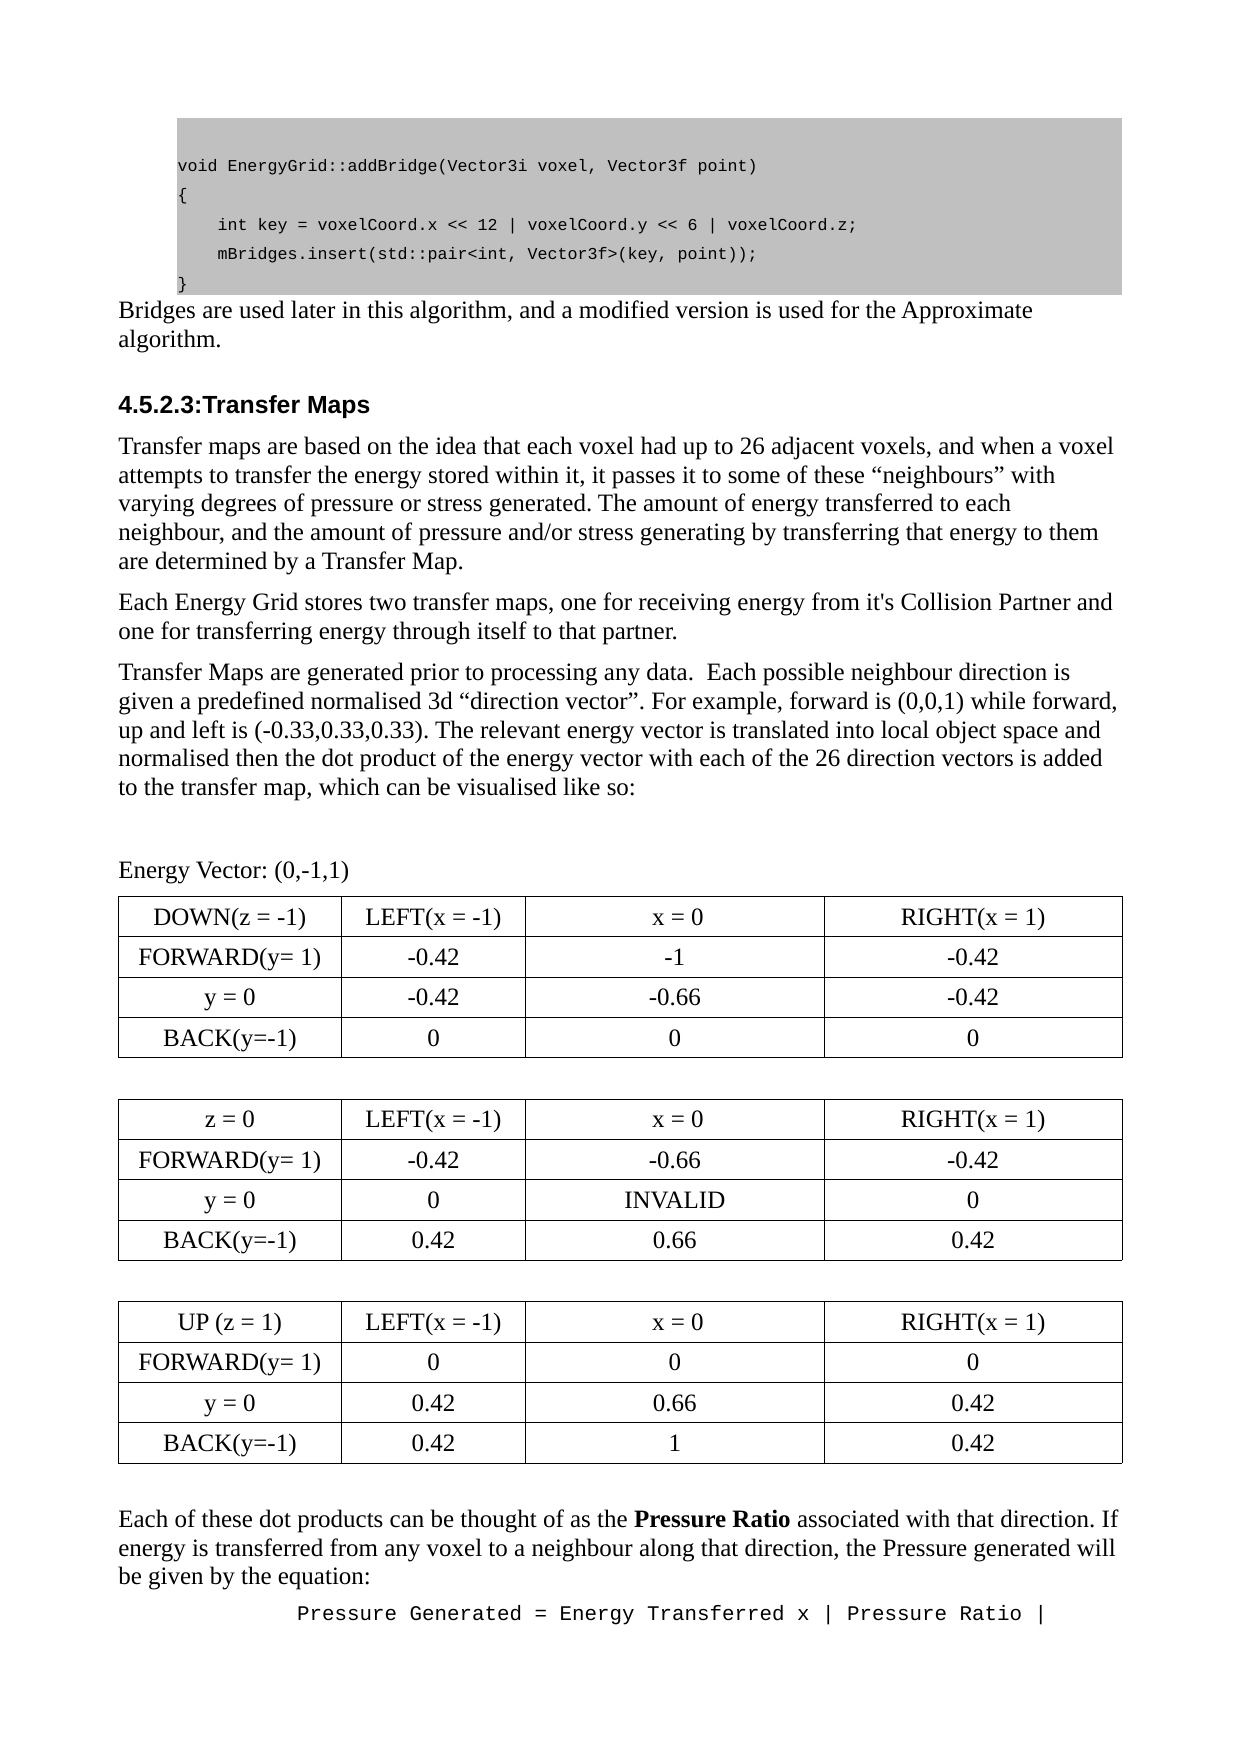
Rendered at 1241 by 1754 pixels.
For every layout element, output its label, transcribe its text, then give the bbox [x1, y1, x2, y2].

table_cell -0.42 [342, 978, 525, 1017]
table_cell 0.42 [825, 1221, 1122, 1260]
table_cell y = 0 [119, 1383, 341, 1422]
table_cell -0.42 [825, 978, 1122, 1017]
text { [177, 177, 1122, 207]
table_cell -0.66 [526, 978, 824, 1017]
text } [177, 266, 1122, 295]
table_cell 0.66 [526, 1221, 824, 1260]
table_cell BACK(y=-1) [119, 1018, 341, 1057]
table_header x = 0 [526, 1302, 824, 1342]
table_cell -0.42 [825, 1140, 1122, 1179]
text Transfer Maps are generated prior to processing any data. Each possible neighbour direction is given a predefined normalised 3d “direction vector”. For example, forward is (0,0,1) while forward, up and left is (-0.33,0.33,0.33). The relevant energy vector is translated into local object space and normalised then the dot product of the energy vector with each of the 26 direction vectors is added to the transfer map, which can be visualised like so: [118, 657, 1122, 801]
table_cell 0 [526, 1018, 824, 1057]
table_header z = 0 [119, 1100, 341, 1139]
table_cell FORWARD(y= 1) [119, 937, 341, 977]
table_cell 0.42 [825, 1423, 1122, 1462]
table_cell FORWARD(y= 1) [119, 1140, 341, 1179]
text Energy Vector: (0,-1,1) [118, 855, 1122, 883]
table_header RIGHT(x = 1) [825, 1302, 1122, 1342]
table_cell y = 0 [119, 978, 341, 1017]
table_cell -0.66 [526, 1140, 824, 1179]
table_cell 0 [825, 1180, 1122, 1219]
table_cell 0.42 [342, 1423, 525, 1462]
table_cell 0.42 [342, 1383, 525, 1422]
table_header UP (z = 1) [119, 1302, 341, 1342]
table_cell y = 0 [119, 1180, 341, 1219]
table_header x = 0 [526, 1100, 824, 1139]
table_cell -1 [526, 937, 824, 977]
table_cell 0 [825, 1343, 1122, 1382]
table_header LEFT(x = -1) [342, 1100, 525, 1139]
text Transfer maps are based on the idea that each voxel had up to 26 adjacent voxels, and when a voxel attempts to transfer the energy stored within it, it passes it to some of these “neighbours” with varying degrees of pressure or stress generated. The amount of energy transferred to each neighbour, and the amount of pressure and/or stress generating by transferring that energy to them are determined by a Transfer Map. [118, 431, 1122, 575]
table_cell INVALID [526, 1180, 824, 1219]
table_cell BACK(y=-1) [119, 1221, 341, 1260]
table_cell -0.42 [825, 937, 1122, 977]
text int key = voxelCoord.x << 12 | voxelCoord.y << 6 | voxelCoord.z; [177, 207, 1122, 236]
text Each Energy Grid stores two transfer maps, one for receiving energy from it's Collision Partner and one for transferring energy through itself to that partner. [118, 587, 1122, 645]
table_header LEFT(x = -1) [342, 897, 525, 936]
table_cell 0 [526, 1343, 824, 1382]
table_header DOWN(z = -1) [119, 897, 341, 936]
table_header RIGHT(x = 1) [825, 1100, 1122, 1139]
table_cell 1 [526, 1423, 824, 1462]
text void EnergyGrid::addBridge(Vector3i voxel, Vector3f point) [177, 148, 1122, 177]
table_cell 0.42 [342, 1221, 525, 1260]
table_header LEFT(x = -1) [342, 1302, 525, 1342]
text Bridges are used later in this algorithm, and a modified version is used for the Approximate algorithm. [118, 295, 1122, 352]
table_cell BACK(y=-1) [119, 1423, 341, 1462]
table_cell 0.66 [526, 1383, 824, 1422]
table_header RIGHT(x = 1) [825, 897, 1122, 936]
table_header x = 0 [526, 897, 824, 936]
table_cell -0.42 [342, 1140, 525, 1179]
text Pressure Generated = Energy Transferred x | Pressure Ratio | [148, 1603, 1122, 1626]
table_cell -0.42 [342, 937, 525, 977]
table_cell 0 [825, 1018, 1122, 1057]
table_cell FORWARD(y= 1) [119, 1343, 341, 1382]
text Each of these dot products can be thought of as the Pressure Ratio associated with that direction. If energy is transferred from any voxel to a neighbour along that direction, the Pressure generated will be given by the equation: [118, 1504, 1122, 1590]
table_cell 0 [342, 1018, 525, 1057]
table_cell 0.42 [825, 1383, 1122, 1422]
subtitle 4.5.2.3:Transfer Maps [118, 390, 1122, 418]
table_cell 0 [342, 1180, 525, 1219]
table_cell 0 [342, 1343, 525, 1382]
text mBridges.insert(std::pair<int, Vector3f>(key, point)); [177, 236, 1122, 266]
